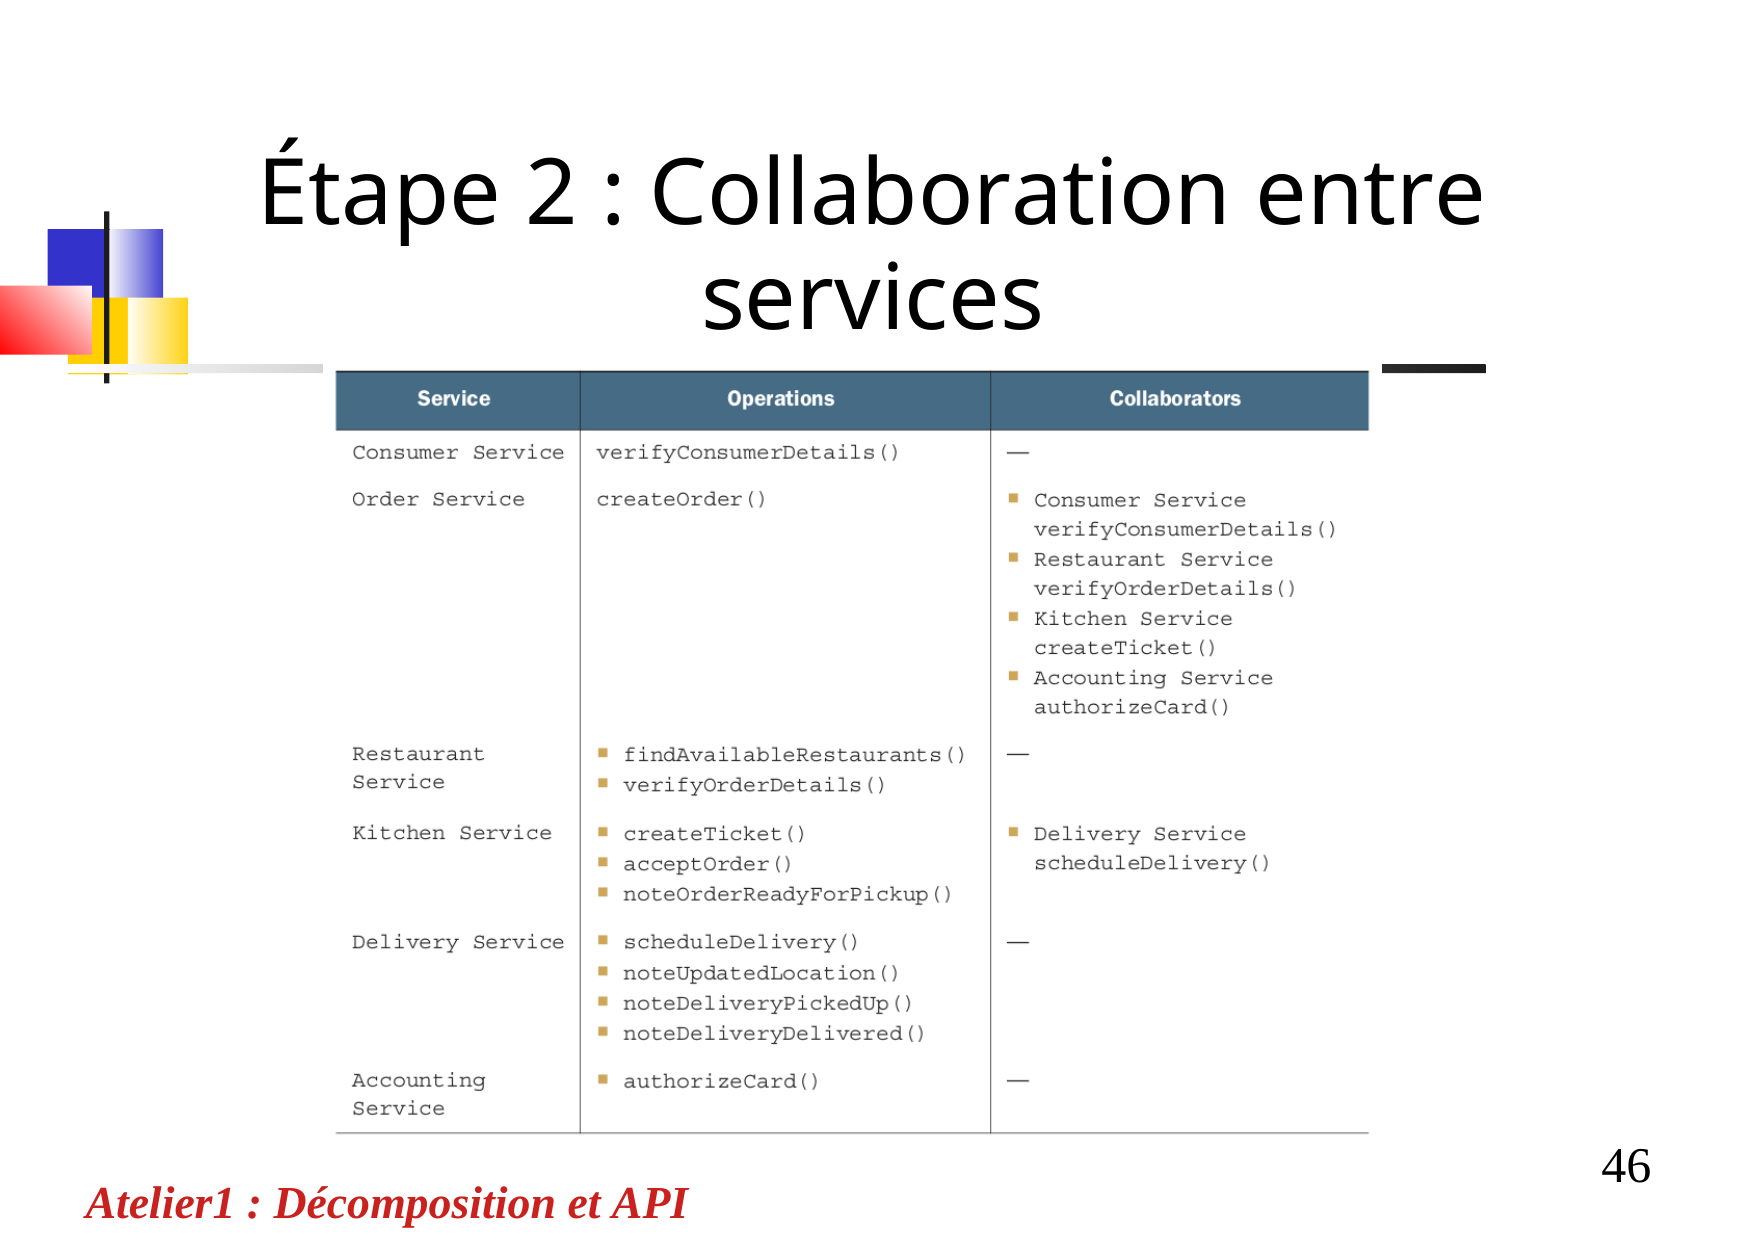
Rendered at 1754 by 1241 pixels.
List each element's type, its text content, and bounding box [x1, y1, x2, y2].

title Étape 2 : Collaboration entre services [179, 139, 1567, 351]
picture [323, 363, 1382, 1150]
text_box Atelier1 : Décomposition et API [70, 1169, 717, 1237]
